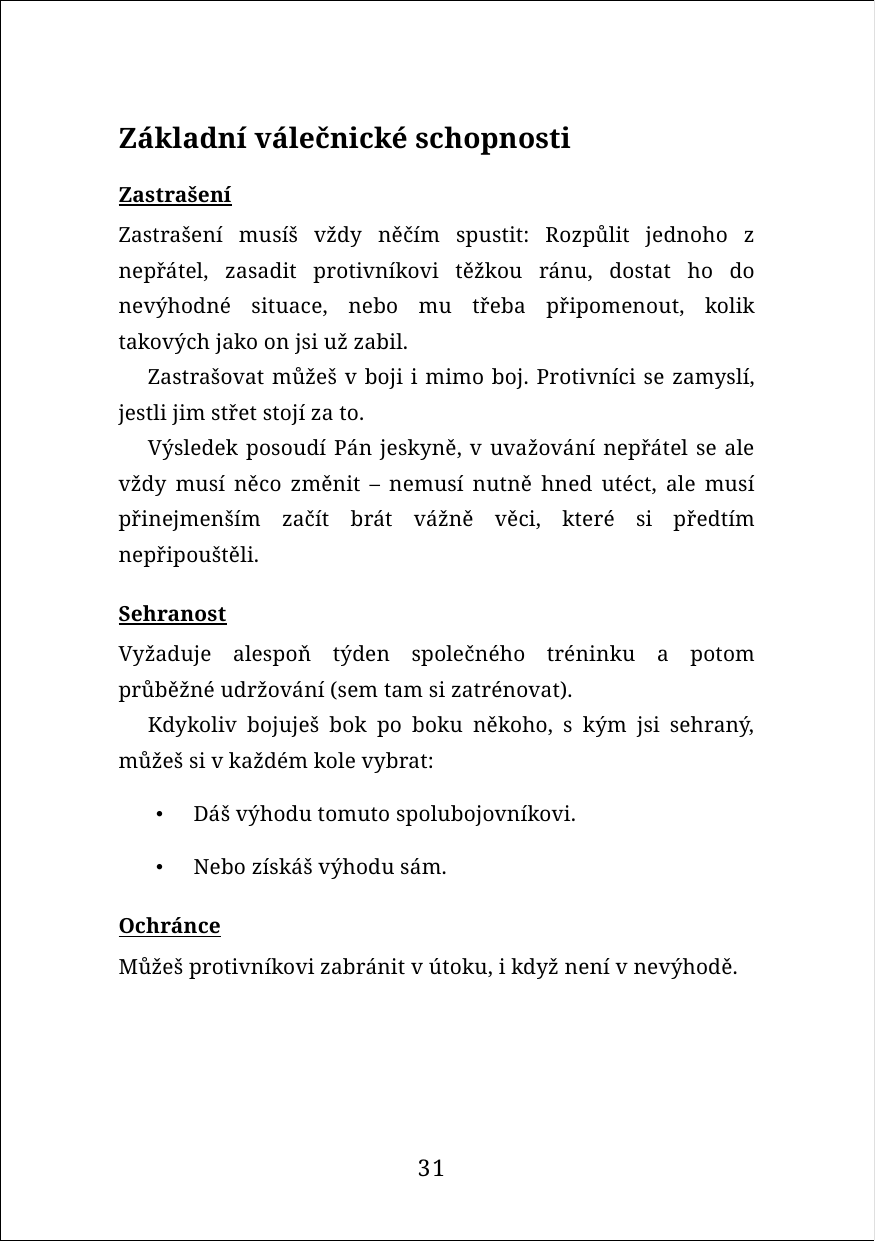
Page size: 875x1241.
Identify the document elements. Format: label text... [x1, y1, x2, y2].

list Nebo získáš výhodu sám. [156, 852, 756, 881]
text Můžeš protivníkovi zabránit v útoku, i když není v nevýhodě. [118, 952, 756, 980]
subtitle Zastrašení [118, 180, 756, 209]
subtitle Sehranost [118, 599, 756, 628]
subtitle Ochránce [118, 912, 756, 940]
text Vyžaduje alespoň týden společného tréninku a potom průběžné udržování (sem tam si zatrénovat). Kdykoliv bojuješ bok po boku někoho, s kým jsi sehraný, můžeš si v každém kole vybrat: [118, 639, 756, 774]
list Dáš výhodu tomuto spolubojovníkovi. [156, 799, 756, 828]
text Zastrašení musíš vždy něčím spustit: Rozpůlit jednoho z nepřátel, zasadit protivníkovi těžkou ránu, dostat ho do nevýhodné situace, nebo mu třeba připomenout, kolik takových jako on jsi už zabil. Zastrašovat můžeš v boji i mimo boj. Protivníci se zamyslí, jestli jim střet stojí za to. Výsledek posoudí Pán jeskyně, v uvažování nepřátel se ale vždy musí něco změnit – nemusí nutně hned utéct, ale musí přinejmenším začít brát vážně věci, které si předtím nepřipouštěli. [118, 220, 756, 568]
subtitle Základní válečnické schopnosti [118, 118, 756, 157]
